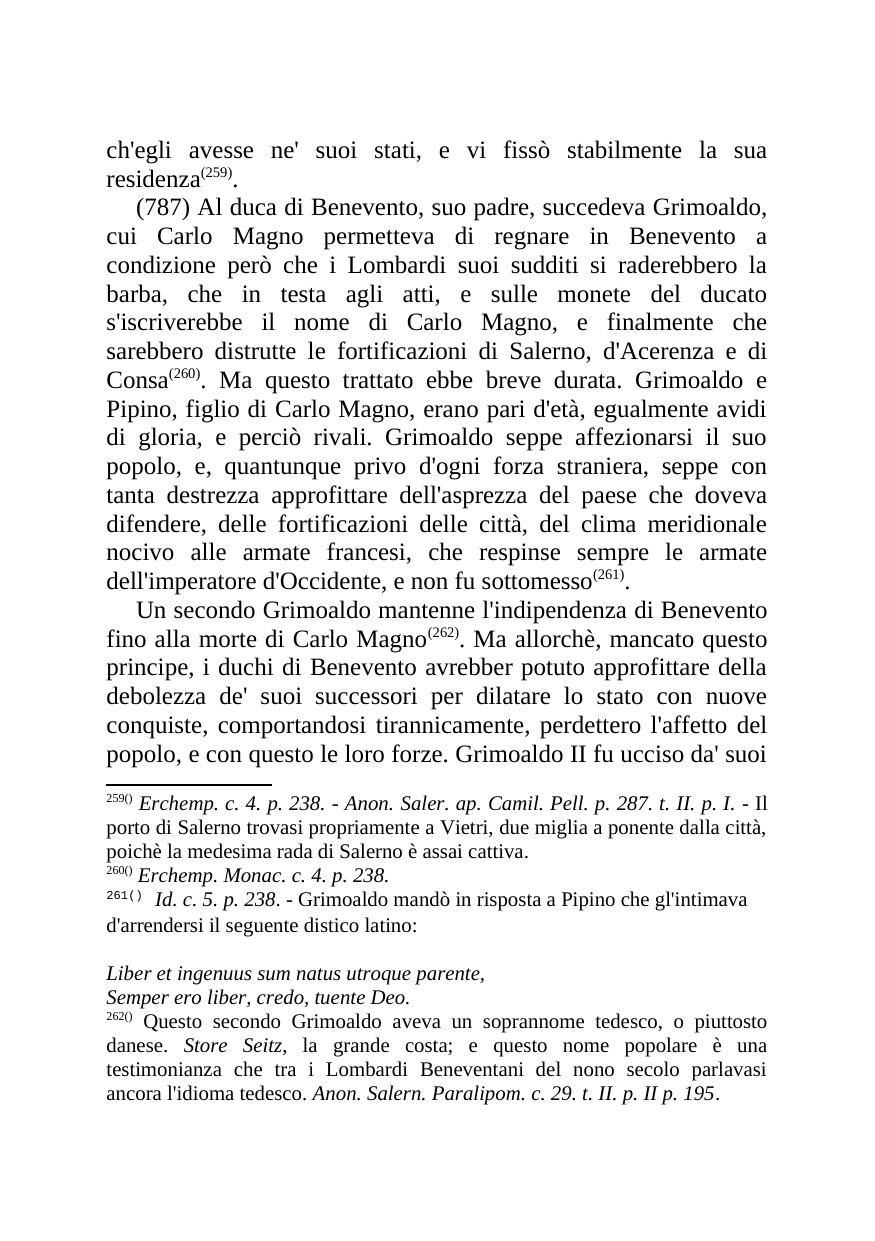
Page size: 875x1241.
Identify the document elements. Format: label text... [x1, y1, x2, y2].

text (787) Al duca di Benevento, suo padre, succedeva Grimoaldo, cui Carlo Magno permetteva di regnare in Benevento a condizione però che i Lombardi suoi sudditi si raderebbero la barba, che in testa agli atti, e sulle monete del ducato s'iscriverebbe il nome di Carlo Magno, e finalmente che sarebbero distrutte le fortificazioni di Salerno, d'Acerenza e di Consa(). Ma questo trattato ebbe breve durata. Grimoaldo e Pipino, figlio di Carlo Magno, erano pari d'età, egualmente avidi di gloria, e perciò rivali. Grimoaldo seppe affezionarsi il suo popolo, e, quantunque privo d'ogni forza straniera, seppe con tanta destrezza approfittare dell'asprezza del paese che doveva difendere, delle fortificazioni delle città, del clima meridionale nocivo alle armate francesi, che respinse sempre le armate dell'imperatore d'Occidente, e non fu sottomesso(). [106, 192, 768, 595]
text () Erchemp. c. 4. p. 238. - Anon. Saler. ap. Camil. Pell. p. 287. t. II. p. I. - Il porto di Salerno trovasi propriamente a Vietri, due miglia a ponente dalla città, poichè la medesima rada di Salerno è assai cattiva. [106, 791, 768, 863]
text ch'egli avesse ne' suoi stati, e vi fissò stabilmente la sua residenza(). [106, 135, 768, 192]
text () Erchemp. Monac. c. 4. p. 238. [106, 863, 768, 887]
text Semper ero liber, credo, tuente Deo. [106, 985, 768, 1009]
text Un secondo Grimoaldo mantenne l'indipendenza di Benevento fino alla morte di Carlo Magno(). Ma allorchè, mancato questo principe, i duchi di Benevento avrebber potuto approfittare della debolezza de' suoi successori per dilatare lo stato con nuove conquiste, comportandosi tirannicamente, perdettero l'affetto del popolo, e con questo le loro forze. Grimoaldo II fu ucciso da' suoi [106, 595, 768, 767]
text () Id. c. 5. p. 238. - Grimoaldo mandò in risposta a Pipino che gl'intimava d'arrendersi il seguente distico latino: [106, 887, 768, 937]
text () Questo secondo Grimoaldo aveva un soprannome tedesco, o piuttosto danese. Store Seitz, la grande costa; e questo nome popolare è una testimonianza che tra i Lombardi Beneventani del nono secolo parlavasi ancora l'idioma tedesco. Anon. Salern. Paralipom. c. 29. t. II. p. II p. 195. [106, 1009, 768, 1105]
text Liber et ingenuus sum natus utroque parente, [106, 961, 768, 985]
